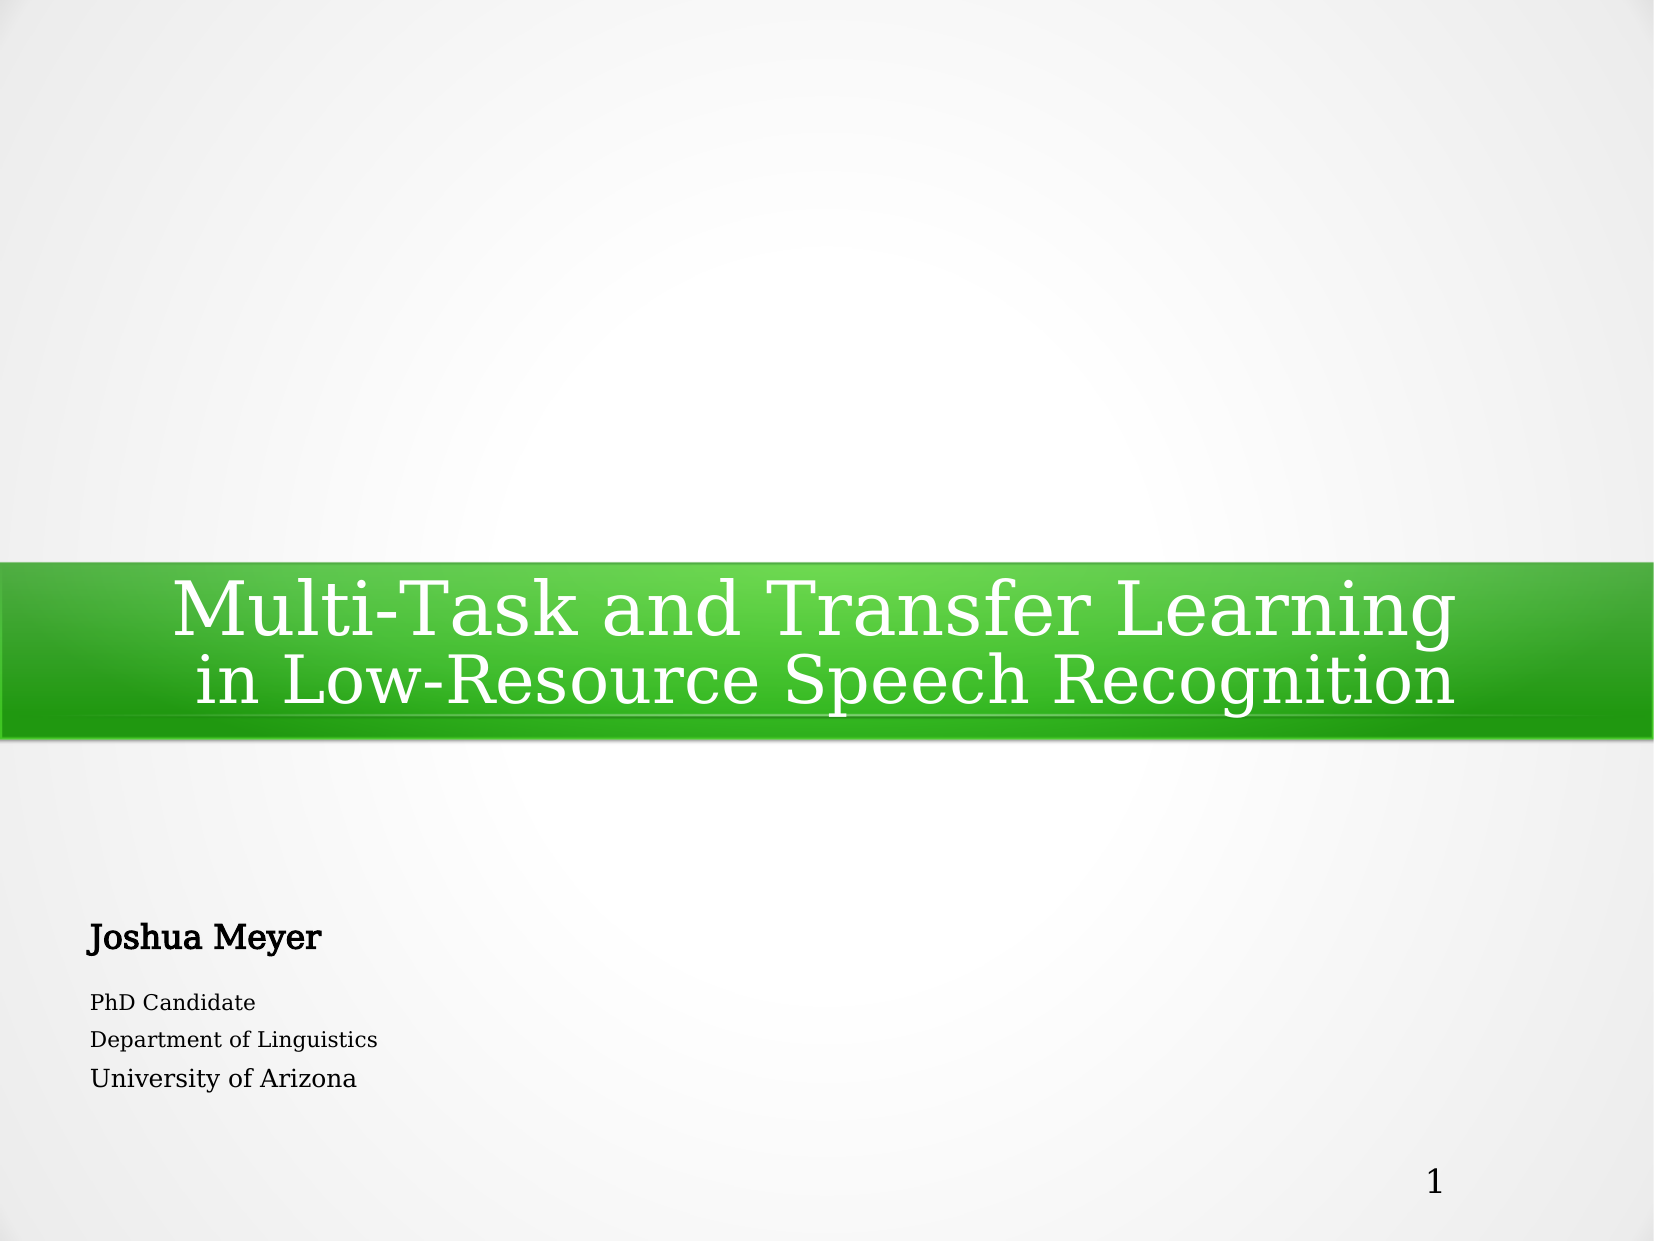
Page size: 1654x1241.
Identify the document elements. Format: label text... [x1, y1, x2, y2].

text_box Joshua Meyer PhD Candidate Department of Linguistics University of Arizona [74, 914, 1245, 1126]
title Multi-Task and Transfer Learning in Low-Resource Speech Recognition [82, 575, 1571, 718]
picture [0, 0, 1654, 1241]
